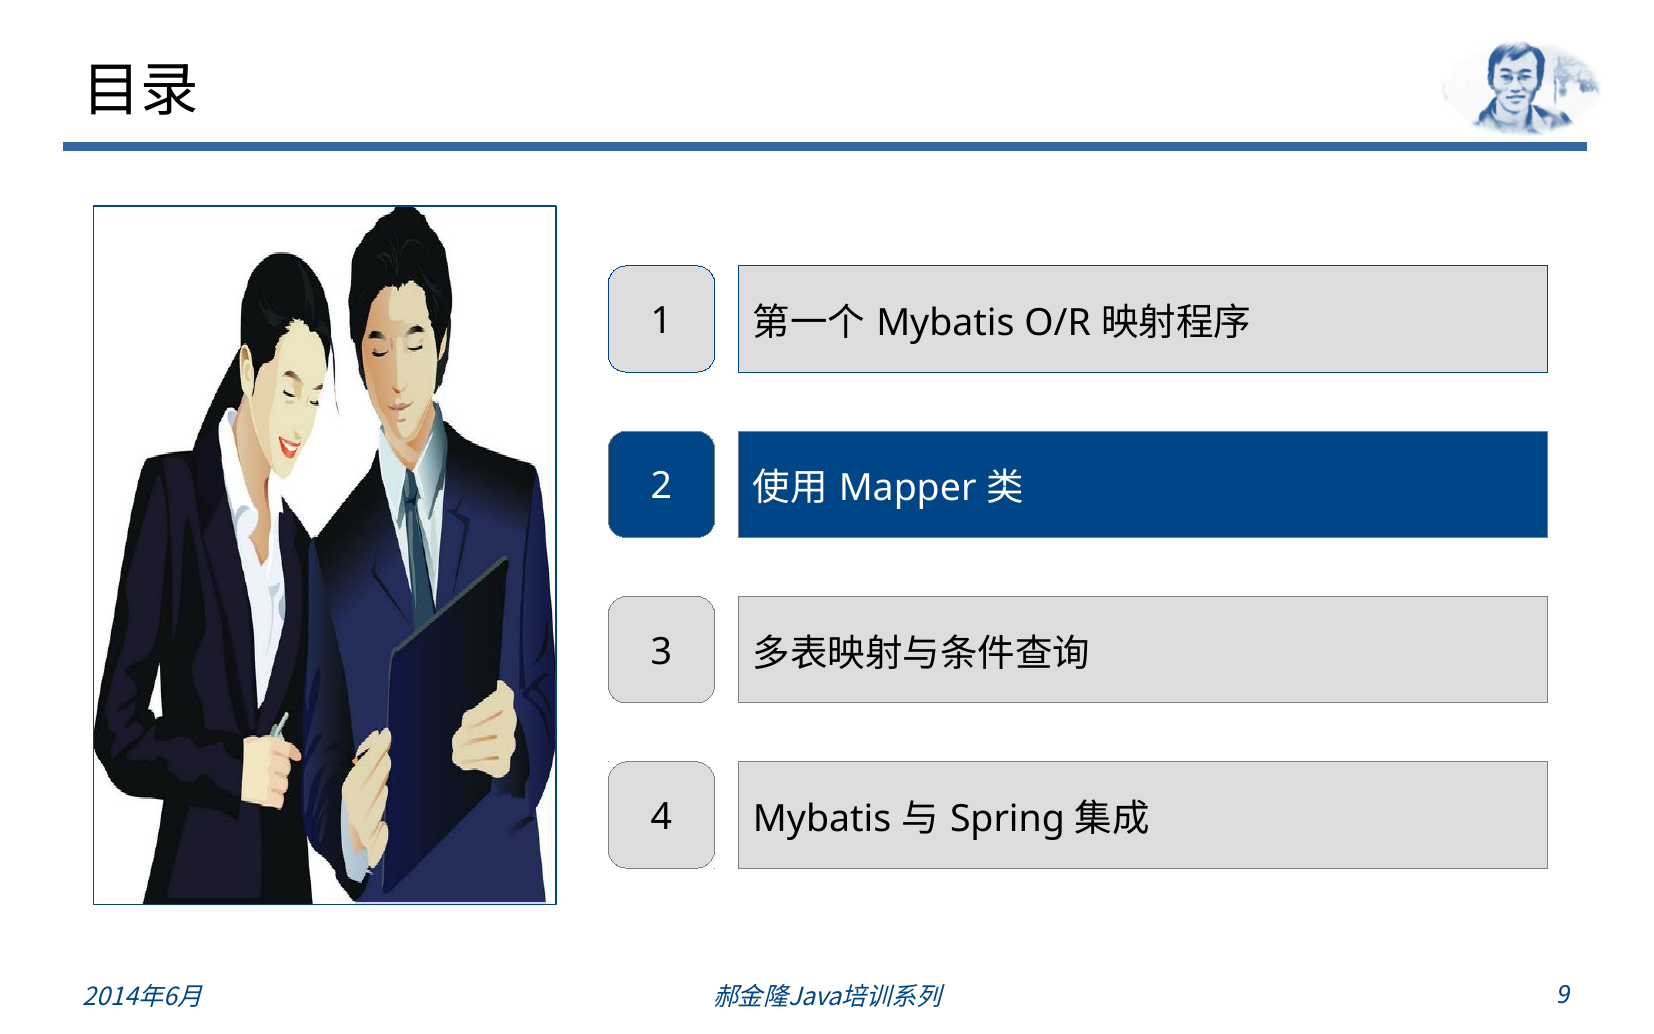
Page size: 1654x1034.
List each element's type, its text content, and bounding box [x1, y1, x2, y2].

text_box 1 [608, 265, 715, 373]
text_box 3 [608, 596, 715, 703]
text_box 第一个Mybatis O/R映射程序 [738, 265, 1548, 373]
picture [94, 206, 556, 904]
title 目录 [82, 41, 1571, 130]
text_box 使用Mapper类 [738, 431, 1548, 538]
text_box Mybatis与Spring集成 [738, 762, 1547, 868]
text_box 多表映射与条件查询 [738, 596, 1548, 703]
text_box 2 [608, 431, 715, 538]
picture [1440, 41, 1604, 136]
text_box 4 [608, 761, 715, 869]
